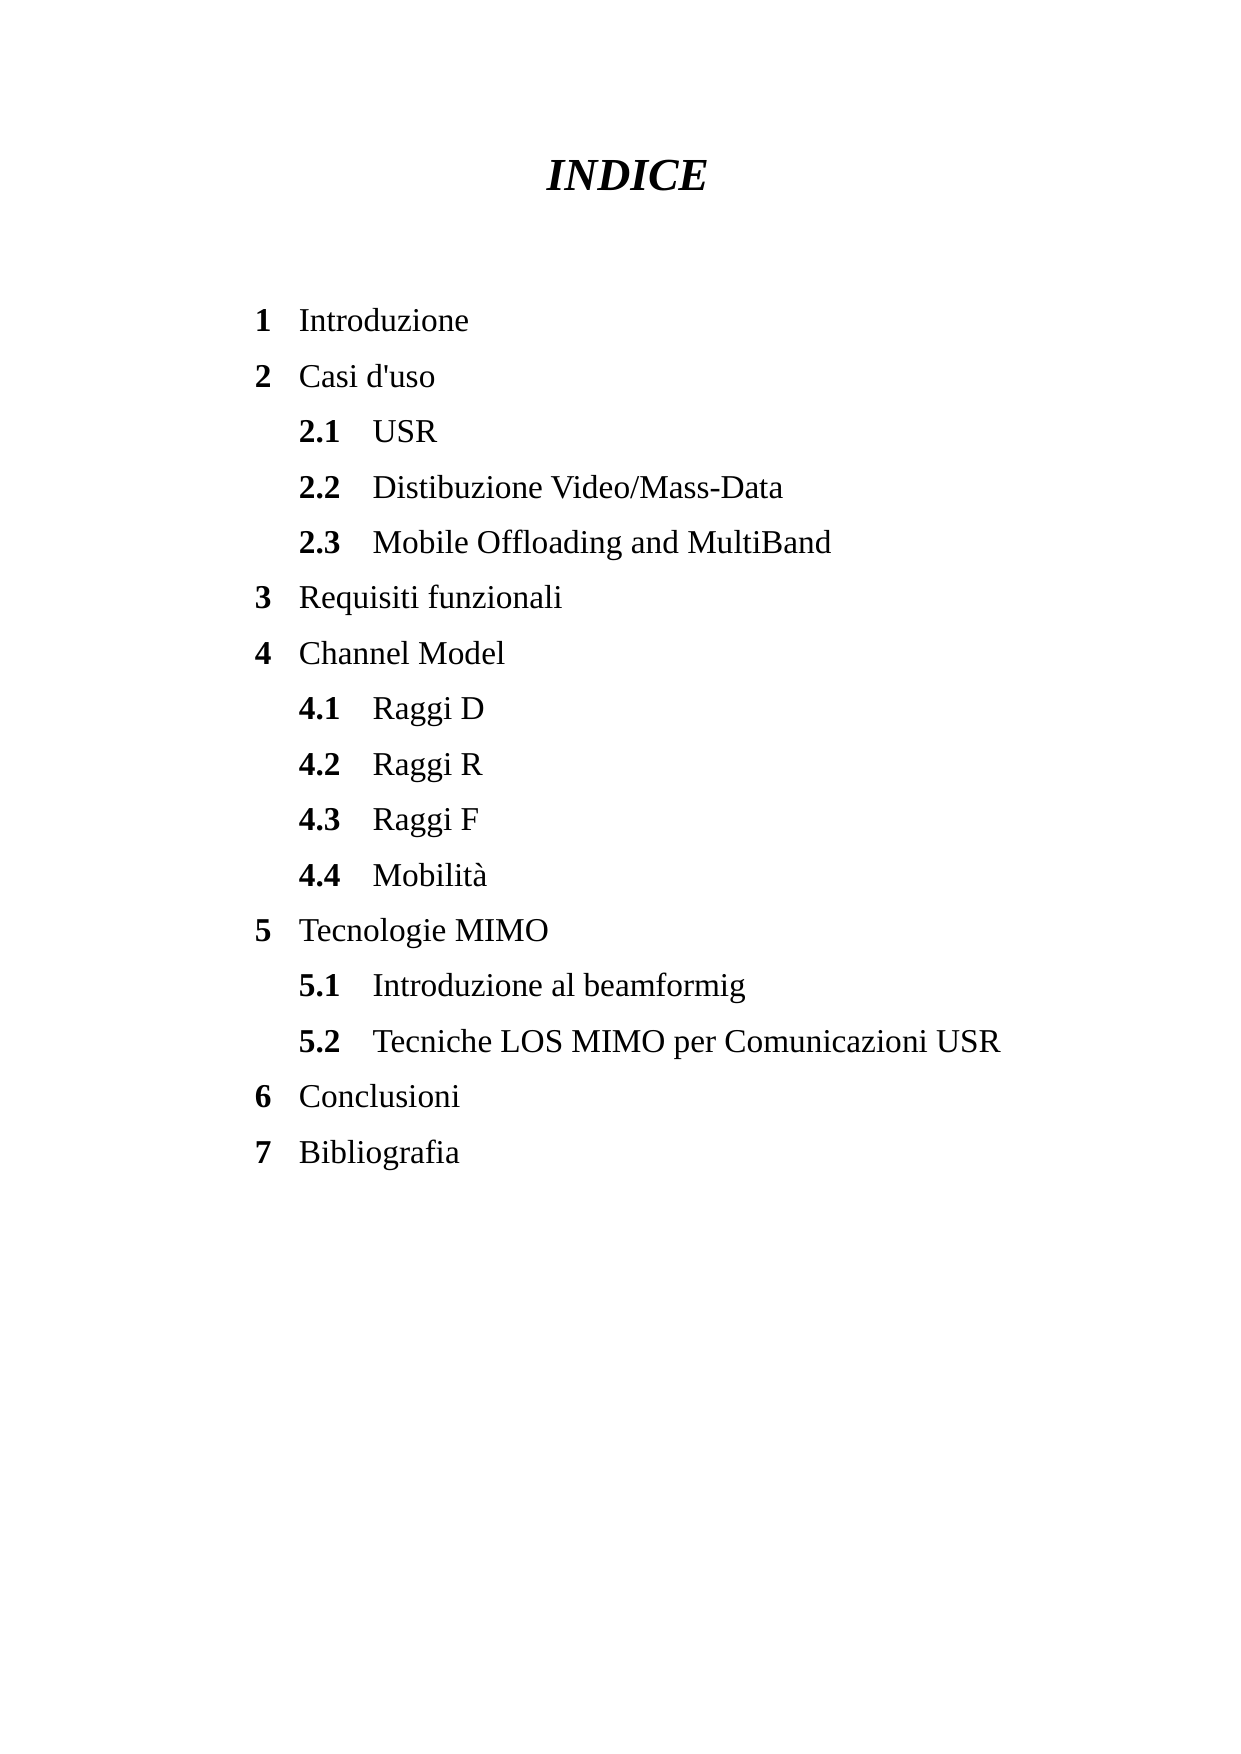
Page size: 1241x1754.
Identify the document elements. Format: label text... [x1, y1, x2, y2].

text 1 Introduzione [225, 302, 1034, 339]
text 2 Casi d'uso [225, 357, 1034, 394]
text 4.3 Raggi F [225, 801, 1034, 838]
text 4.2 Raggi R [225, 745, 1034, 782]
text 2.3 Mobile Offloading and MultiBand [225, 524, 1034, 561]
text 5.1 Introduzione al beamformig [225, 967, 1034, 1004]
text 4.1 Raggi D [225, 690, 1034, 727]
text 2.2 Distibuzione Video/Mass-Data [225, 468, 1034, 505]
text 4.4 Mobilità [225, 856, 1034, 893]
text 5.2 Tecniche LOS MIMO per Comunicazioni USR [225, 1022, 1034, 1059]
text 5 Tecnologie MIMO [225, 912, 1034, 949]
text 4 Channel Model [225, 634, 1034, 672]
text 3 Requisiti funzionali [225, 579, 1034, 616]
text 6 Conclusioni [225, 1078, 1034, 1115]
text 7 Bibliografia [225, 1133, 1034, 1170]
text INDICE [343, 150, 916, 201]
text 2.1 USR [225, 413, 1034, 450]
